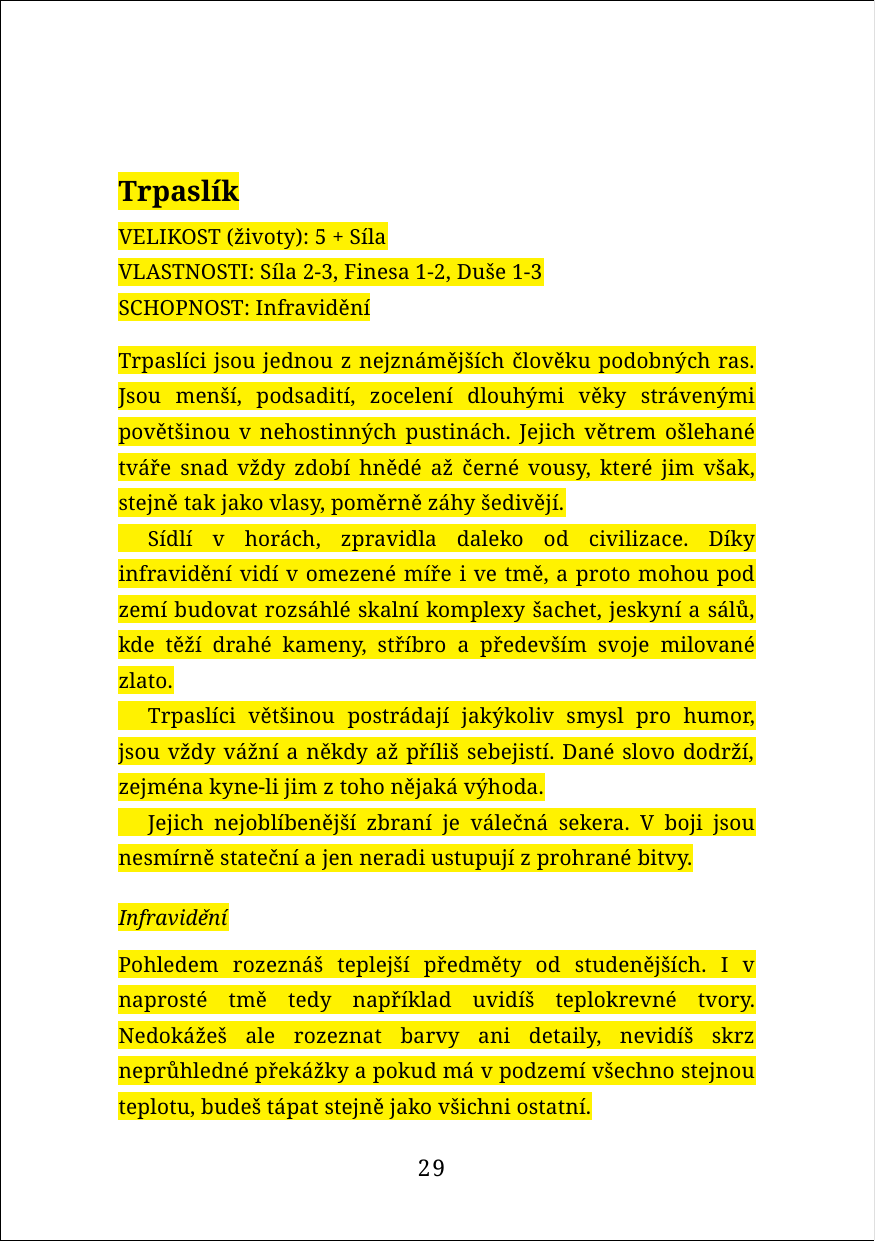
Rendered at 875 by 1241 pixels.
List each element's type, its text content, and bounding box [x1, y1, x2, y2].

text Trpaslíci jsou jednou z nejznámějších člověku podobných ras. Jsou menší, podsadití, zocelení dlouhými věky strávenými povětšinou v nehostinných pustinách. Jejich větrem ošlehané tváře snad vždy zdobí hnědé až černé vousy, které jim však, stejně tak jako vlasy, poměrně záhy šedivějí. Sídlí v horách, zpravidla daleko od civilizace. Díky infravidění vidí v omezené míře i ve tmě, a proto mohou pod zemí budovat rozsáhlé skalní komplexy šachet, jeskyní a sálů, kde těží drahé kameny, stříbro a především svoje milované zlato. Trpaslíci většinou postrádají jakýkoliv smysl pro humor, jsou vždy vážní a někdy až příliš sebejistí. Dané slovo dodrží, zejména kyne-li jim z toho nějaká výhoda. Jejich nejoblíbenější zbraní je válečná sekera. V boji jsou nesmírně stateční a jen neradi ustupují z prohrané bitvy. [118, 346, 756, 872]
text Pohledem rozeznáš teplejší předměty od studenějších. I v naprosté tmě tedy například uvidíš teplokrevné tvory. Nedokážeš ale rozeznat barvy ani detaily, nevidíš skrz neprůhledné překážky a pokud má v podzemí všechno stejnou teplotu, budeš tápat stejně jako všichni ostatní. [118, 950, 756, 1120]
subtitle Trpaslík [118, 172, 756, 210]
text Infravidění [118, 903, 756, 931]
text VELIKOST (životy): 5 + Síla VLASTNOSTI: Síla 2-3, Finesa 1-2, Duše 1-3 SCHOPNOST: Infravidění [118, 222, 756, 321]
